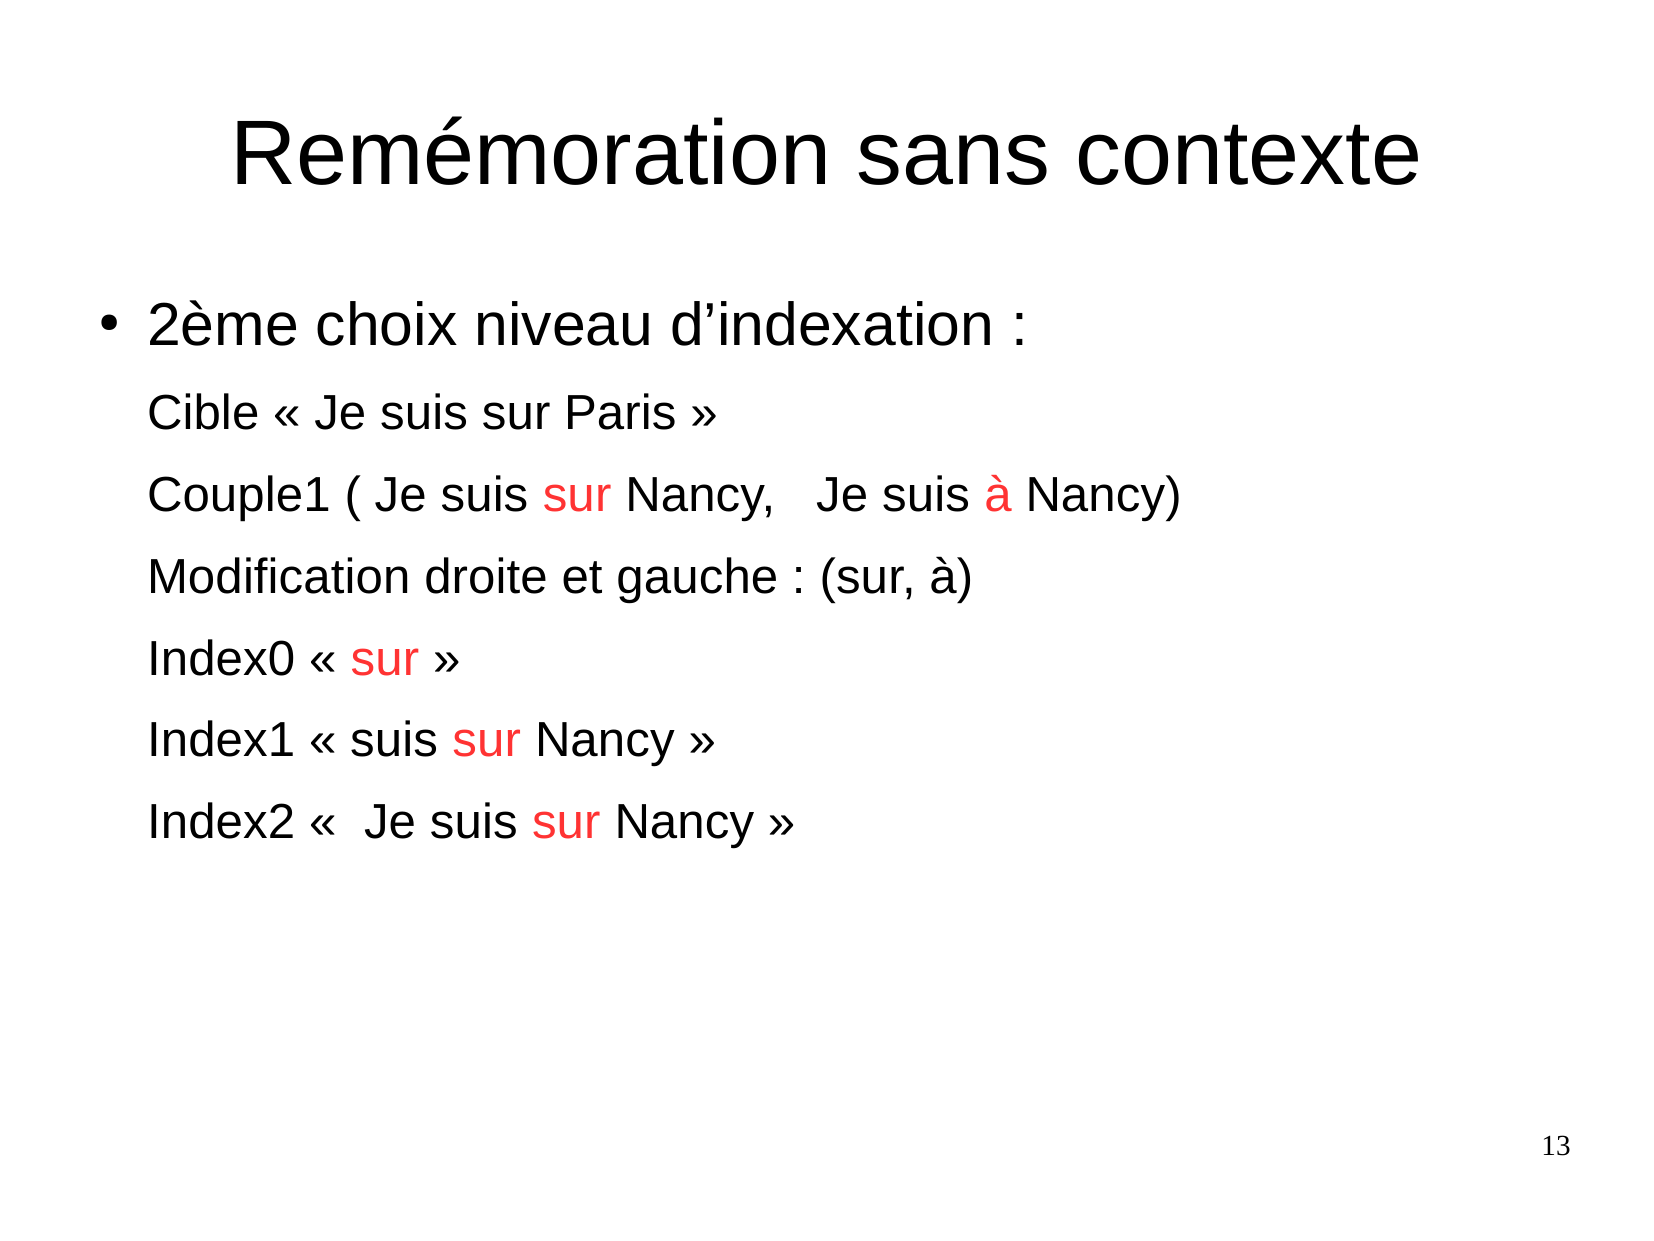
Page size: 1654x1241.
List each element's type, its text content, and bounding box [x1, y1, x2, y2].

list 2ème choix niveau d’indexation : Cible « Je suis sur Paris » Couple1 ( Je suis sur Nancy, Je suis à Nancy) Modification droite et gauche : (sur, à) Index0 « sur » Index1 « suis sur Nancy » Index2 « Je suis sur Nancy » [82, 290, 1571, 1010]
title Remémoration sans contexte [82, 49, 1571, 257]
